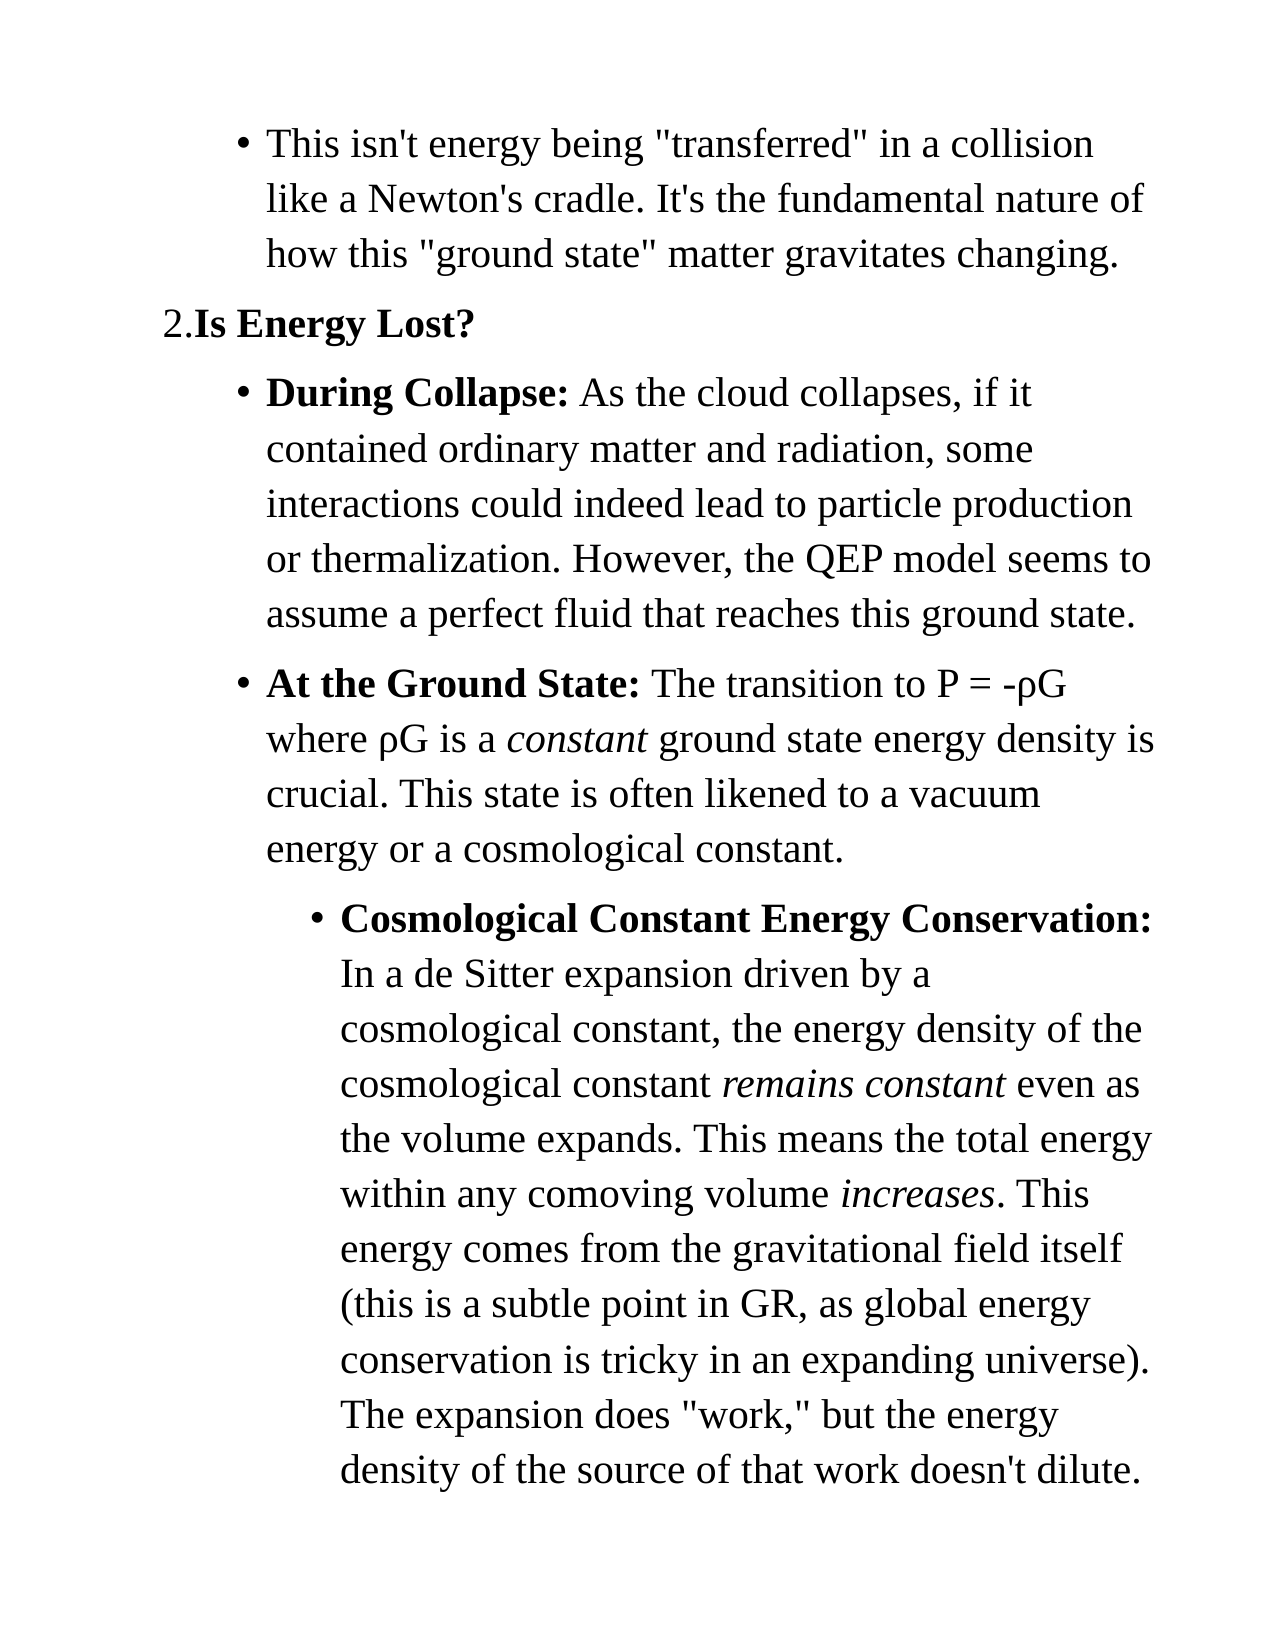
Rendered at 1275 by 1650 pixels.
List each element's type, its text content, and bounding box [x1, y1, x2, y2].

list Cosmological Constant Energy Conservation: In a de Sitter expansion driven by a cosmological constant, the energy density of the cosmological constant remains constant even as the volume expands. This means the total energy within any comoving volume increases. This energy comes from the gravitational field itself (this is a subtle point in GR, as global energy conservation is tricky in an expanding universe). The expansion does "work," but the energy density of the source of that work doesn't dilute. [310, 893, 1157, 1492]
list During Collapse: As the cloud collapses, if it contained ordinary matter and radiation, some interactions could indeed lead to particle production or thermalization. However, the QEP model seems to assume a perfect fluid that reaches this ground state. [236, 368, 1157, 636]
list Is Energy Lost? [162, 298, 1157, 346]
list This isn't energy being "transferred" in a collision like a Newton's cradle. It's the fundamental nature of how this "ground state" matter gravitates changing. [236, 118, 1157, 276]
list At the Ground State: The transition to P = -ρG where ρG is a constant ground state energy density is crucial. This state is often likened to a vacuum energy or a cosmological constant. [236, 658, 1157, 871]
